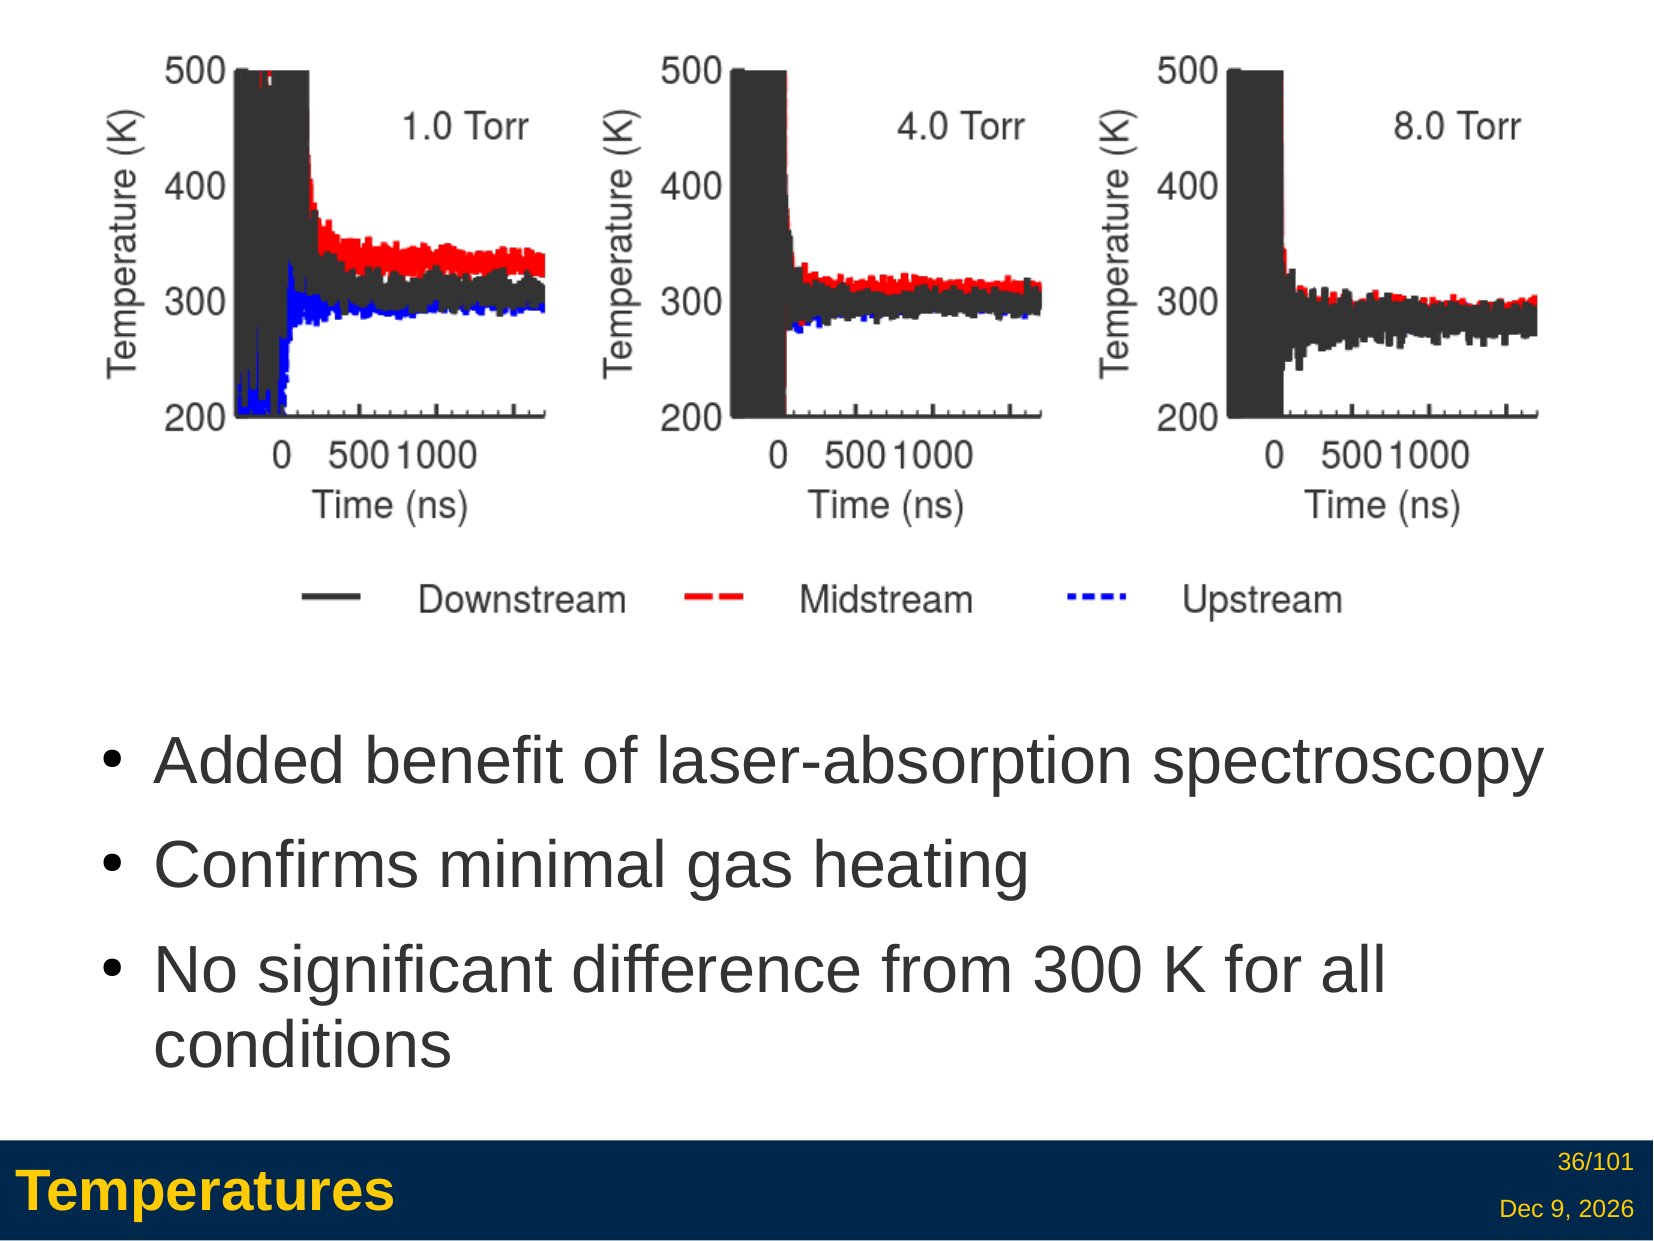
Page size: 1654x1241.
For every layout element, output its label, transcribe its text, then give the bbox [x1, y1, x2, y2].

picture [86, 33, 1575, 634]
list Added benefit of laser-absorption spectroscopy Confirms minimal gas heating No significant difference from 300 K for all conditions [82, 686, 1571, 1118]
title Temperatures [14, 1140, 1380, 1241]
